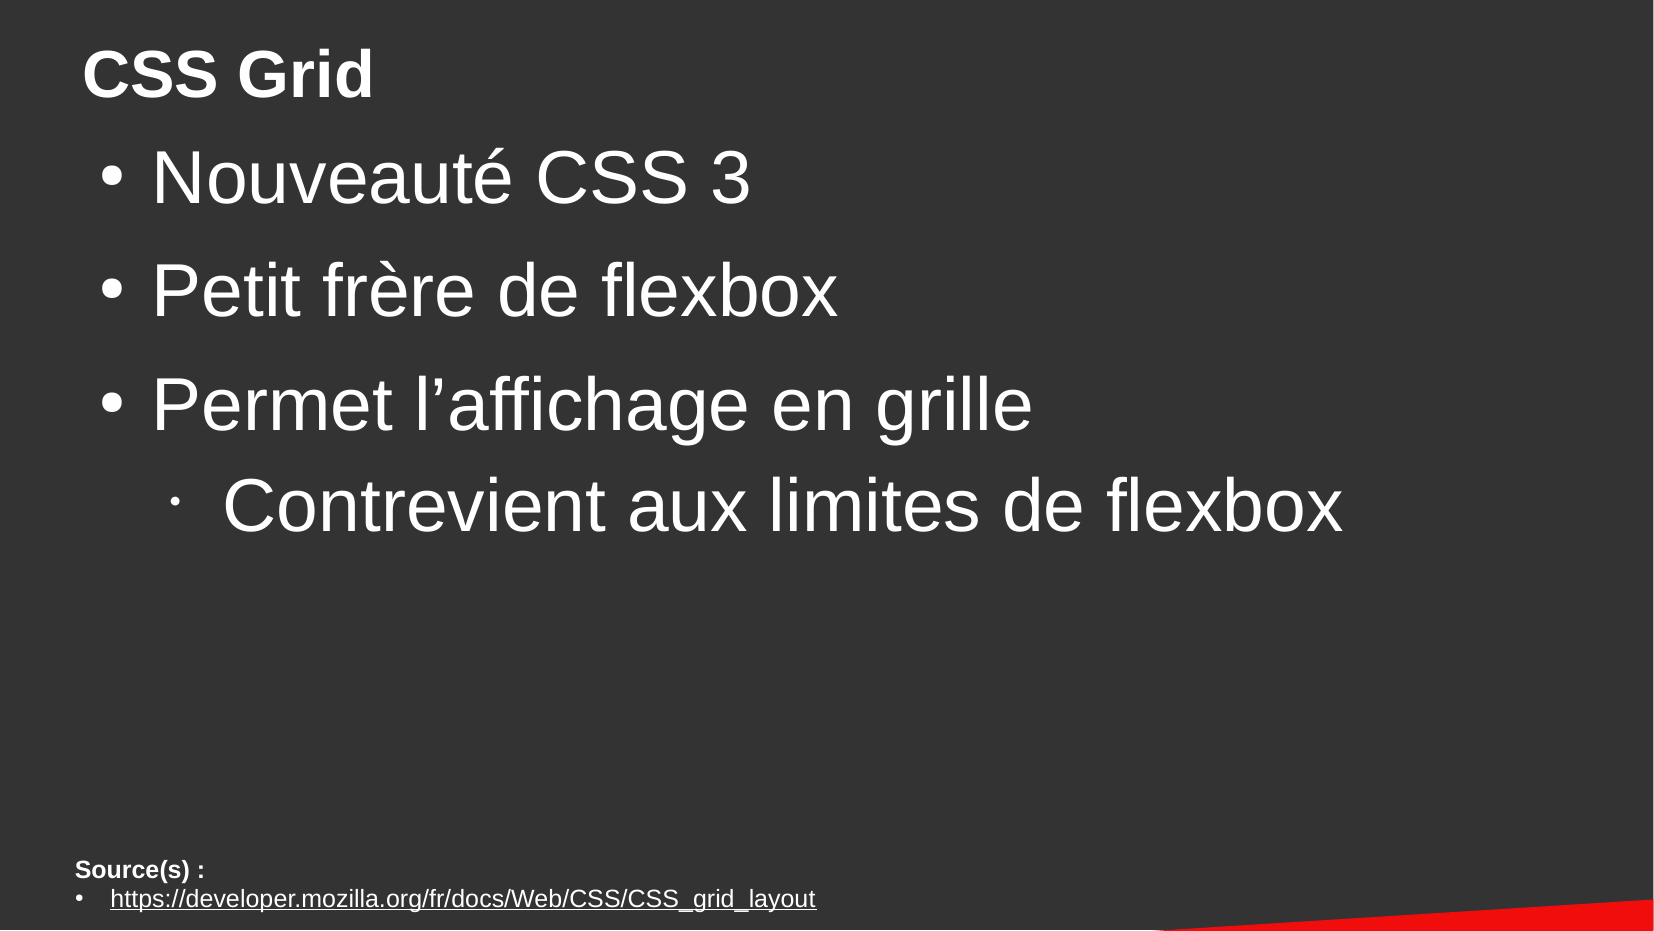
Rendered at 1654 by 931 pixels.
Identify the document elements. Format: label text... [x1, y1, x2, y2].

text_box Source(s) : https://developer.mozilla.org/fr/docs/Web/CSS/CSS_grid_layout [60, 838, 1546, 920]
list Nouveauté CSS 3 Petit frère de flexbox Permet l’affichage en grille Contrevient aux limites de flexbox [80, 135, 1620, 804]
text_box [1151, 899, 1654, 931]
title CSS Grid [82, 37, 1571, 114]
